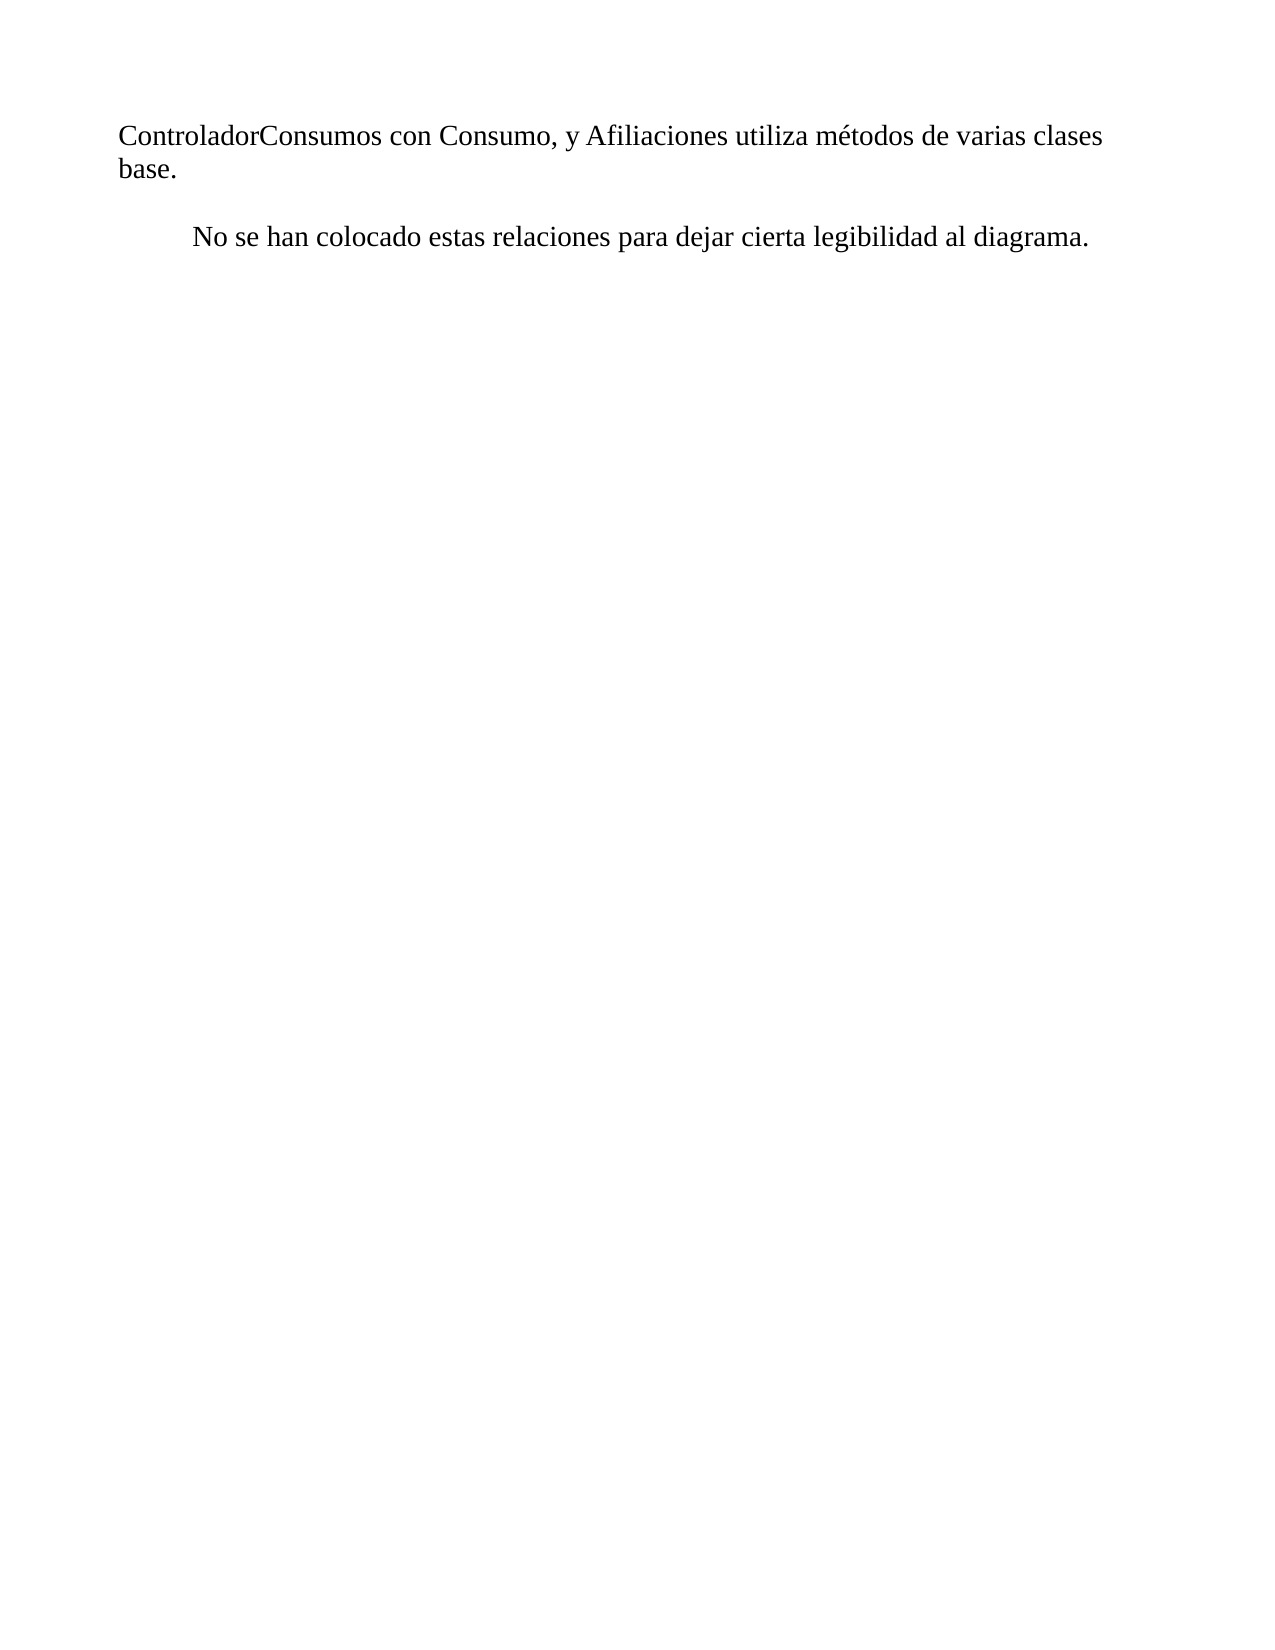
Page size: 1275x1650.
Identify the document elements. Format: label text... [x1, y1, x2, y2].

text No se han colocado estas relaciones para dejar cierta legibilidad al diagrama. [118, 219, 1157, 252]
text ControladorConsumos con Consumo, y Afiliaciones utiliza métodos de varias clases base. [118, 118, 1157, 185]
